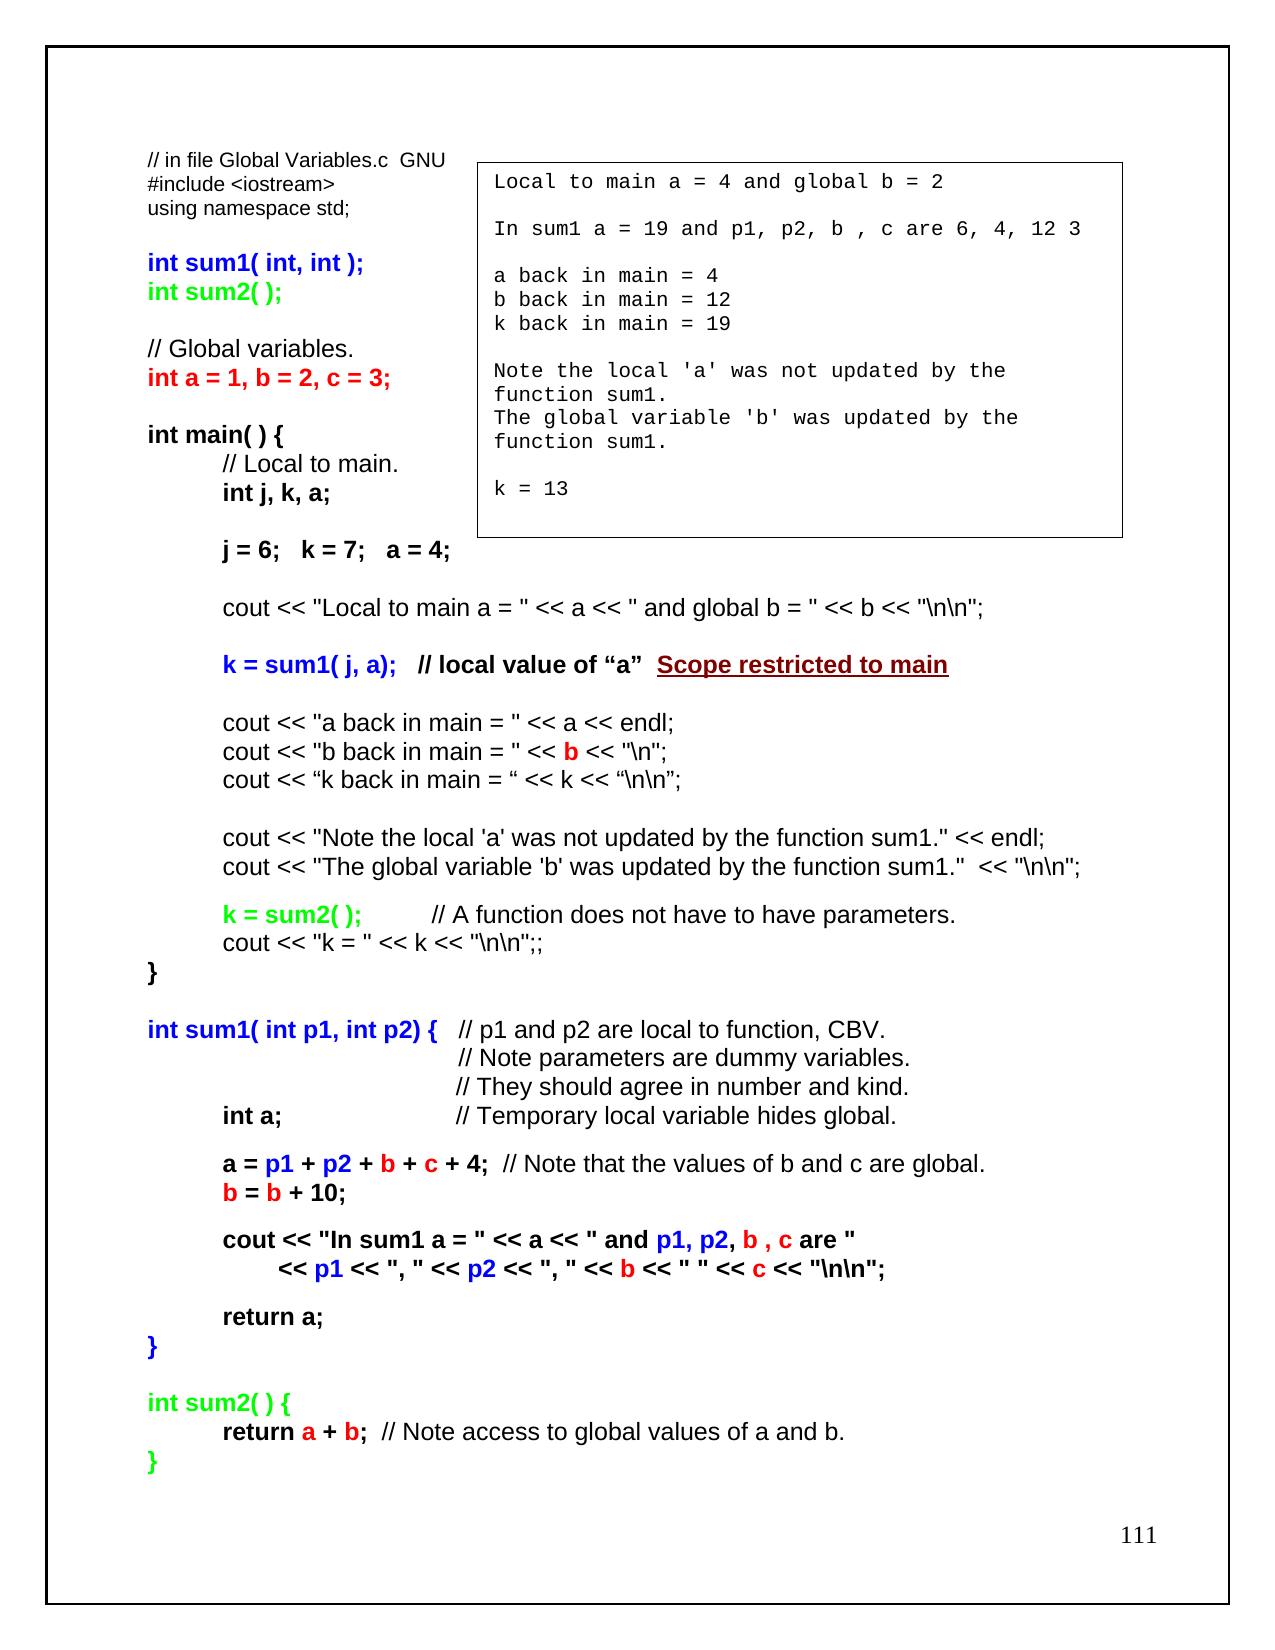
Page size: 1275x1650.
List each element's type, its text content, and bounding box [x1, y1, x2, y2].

text In sum1 a = 19 and p1, p2, b , c are 6, 4, 12 3 [493, 218, 1107, 242]
text // Note parameters are dummy variables. [147, 1043, 1158, 1072]
text [1123, 195, 1158, 219]
text int a; // Temporary local variable hides global. [147, 1101, 1158, 1130]
text // They should agree in number and kind. [147, 1072, 1158, 1101]
text cout << "Local to main a = " << a << " and global b = " << b << "\n\n"; [147, 593, 1158, 622]
text // in file Global Variables.c GNU [147, 147, 1158, 171]
text j = 6; k = 7; a = 4; [147, 536, 1158, 564]
text // Local to main. [147, 449, 477, 478]
text The global variable 'b' was updated by the function sum1. [493, 407, 1107, 454]
text b = b + 10; [147, 1178, 1158, 1206]
text return a + b; // Note access to global values of a and b. [147, 1417, 1158, 1446]
text b back in main = 12 [493, 289, 1107, 313]
text Local to main a = 4 and global b = 2 [493, 171, 1107, 194]
text int sum2( ) { [147, 1388, 1158, 1417]
text cout << “k back in main = “ << k << “\n\n”; [147, 766, 1158, 794]
text [1123, 421, 1158, 449]
text a = p1 + p2 + b + c + 4; // Note that the values of b and c are global. [147, 1149, 1158, 1178]
text k = 13 [493, 478, 1107, 502]
text int sum1( int p1, int p2) { // p1 and p2 are local to function, CBV. [147, 1015, 1158, 1043]
text [1123, 171, 1158, 195]
text int j, k, a; [147, 478, 477, 507]
text } [147, 957, 1158, 986]
text } [147, 1331, 1158, 1360]
text using namespace std; [147, 195, 477, 219]
text k = sum2( ); // A function does not have to have parameters. [147, 900, 1158, 928]
text int sum1( int, int ); [147, 248, 477, 277]
text cout << "a back in main = " << a << endl; [147, 708, 1158, 737]
text k = sum1( j, a); // local value of “a” Scope restricted to main [147, 651, 1158, 679]
text cout << "The global variable 'b' was updated by the function sum1." << "\n\n"; [147, 852, 1158, 881]
text int a = 1, b = 2, c = 3; [147, 363, 477, 392]
text } [147, 1446, 1158, 1475]
text << p1 << ", " << p2 << ", " << b << " " << c << "\n\n"; [147, 1254, 1158, 1283]
text // Global variables. [147, 334, 477, 363]
text cout << "In sum1 a = " << a << " and p1, p2, b , c are " [147, 1226, 1158, 1254]
text a back in main = 4 [493, 265, 1107, 289]
text [1123, 277, 1158, 306]
text Note the local 'a' was not updated by the function sum1. [493, 360, 1107, 407]
text return a; [147, 1302, 1158, 1331]
text int sum2( ); [147, 277, 477, 306]
text [1123, 478, 1158, 507]
text [1123, 449, 1158, 478]
text k back in main = 19 [493, 313, 1107, 336]
text #include <iostream> [147, 171, 477, 195]
text cout << "b back in main = " << b << "\n"; [147, 737, 1158, 766]
text cout << "k = " << k << "\n\n";; [147, 928, 1158, 957]
text int main( ) { [147, 421, 477, 449]
text [1123, 363, 1158, 392]
text cout << "Note the local 'a' was not updated by the function sum1." << endl; [147, 823, 1158, 852]
text [1123, 248, 1158, 277]
text [1123, 334, 1158, 363]
